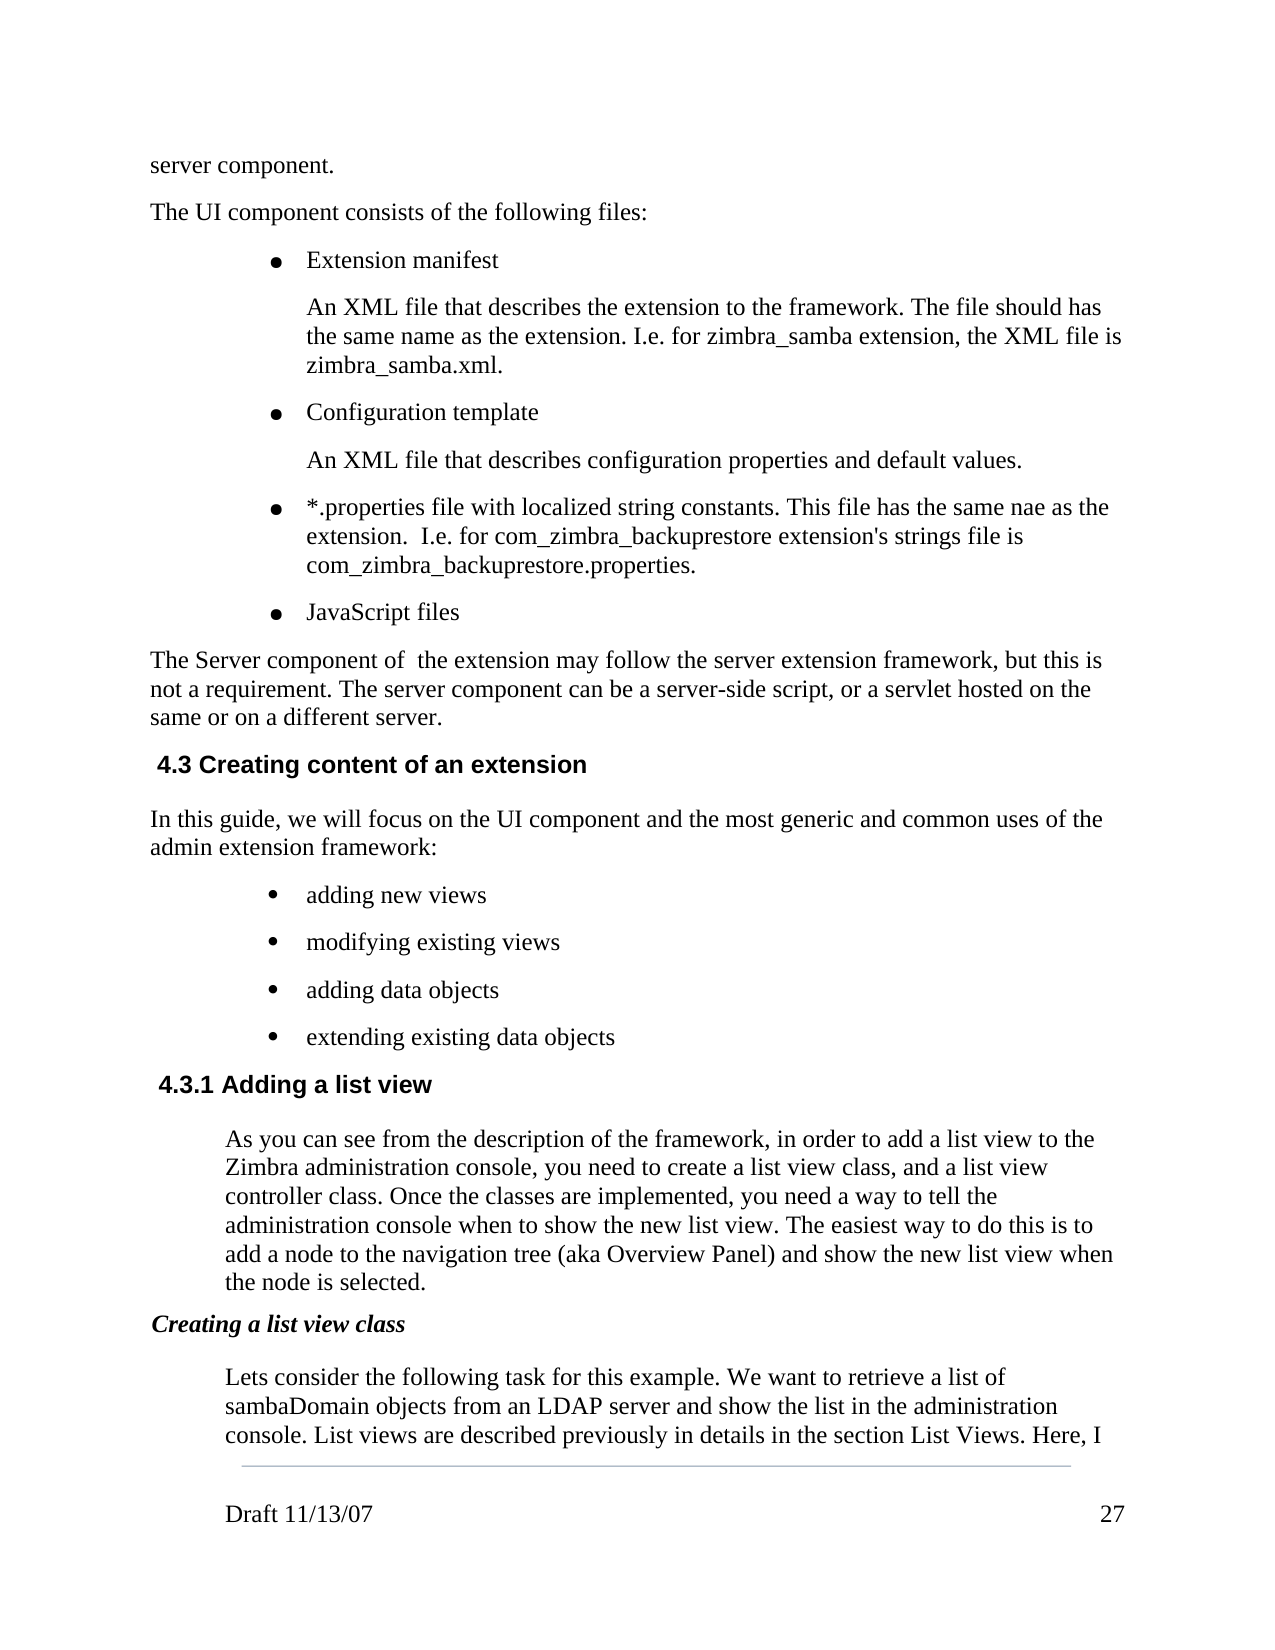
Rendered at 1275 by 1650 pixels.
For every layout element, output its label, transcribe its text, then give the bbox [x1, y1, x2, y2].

list Configuration template [300, 397, 1125, 426]
list Extension manifest [300, 245, 1125, 274]
text The Server component of the extension may follow the server extension framework, but this is not a requirement. The server component can be a server-side script, or a servlet hosted on the same or on a different server. [150, 645, 1125, 731]
subtitle Creating a list view class [151, 1309, 1125, 1337]
list modifying existing views [269, 927, 1125, 956]
text Lets consider the following task for this example. We want to retrieve a list of sambaDomain objects from an LDAP server and show the list in the administration console. List views are described previously in details in the section List Views. Here, I [225, 1362, 1125, 1449]
list JavaScript files [300, 597, 1125, 626]
subtitle Creating content of an extension [150, 750, 1125, 779]
list An XML file that describes the extension to the framework. The file should has the same name as the extension. I.e. for zimbra_samba extension, the XML file is zimbra_samba.xml. [300, 292, 1125, 379]
text The UI component consists of the following files: [150, 197, 1125, 226]
text As you can see from the description of the framework, in order to add a list view to the Zimbra administration console, you need to create a list view class, and a list view controller class. Once the classes are implemented, you need a way to tell the administration console when to show the new list view. The easiest way to do this is to add a node to the navigation tree (aka Overview Panel) and show the new list view when the node is selected. [225, 1124, 1125, 1296]
subtitle Adding a list view [151, 1070, 1125, 1099]
list adding data objects [269, 975, 1125, 1004]
list extending existing data objects [269, 1022, 1125, 1051]
text In this guide, we will focus on the UI component and the most generic and common uses of the admin extension framework: [150, 804, 1125, 861]
list An XML file that describes configuration properties and default values. [300, 445, 1125, 474]
list adding new views [269, 880, 1125, 909]
list *.properties file with localized string constants. This file has the same nae as the extension. I.e. for com_zimbra_backuprestore extension's strings file is com_zimbra_backuprestore.properties. [300, 492, 1125, 579]
text server component. [150, 150, 1125, 179]
